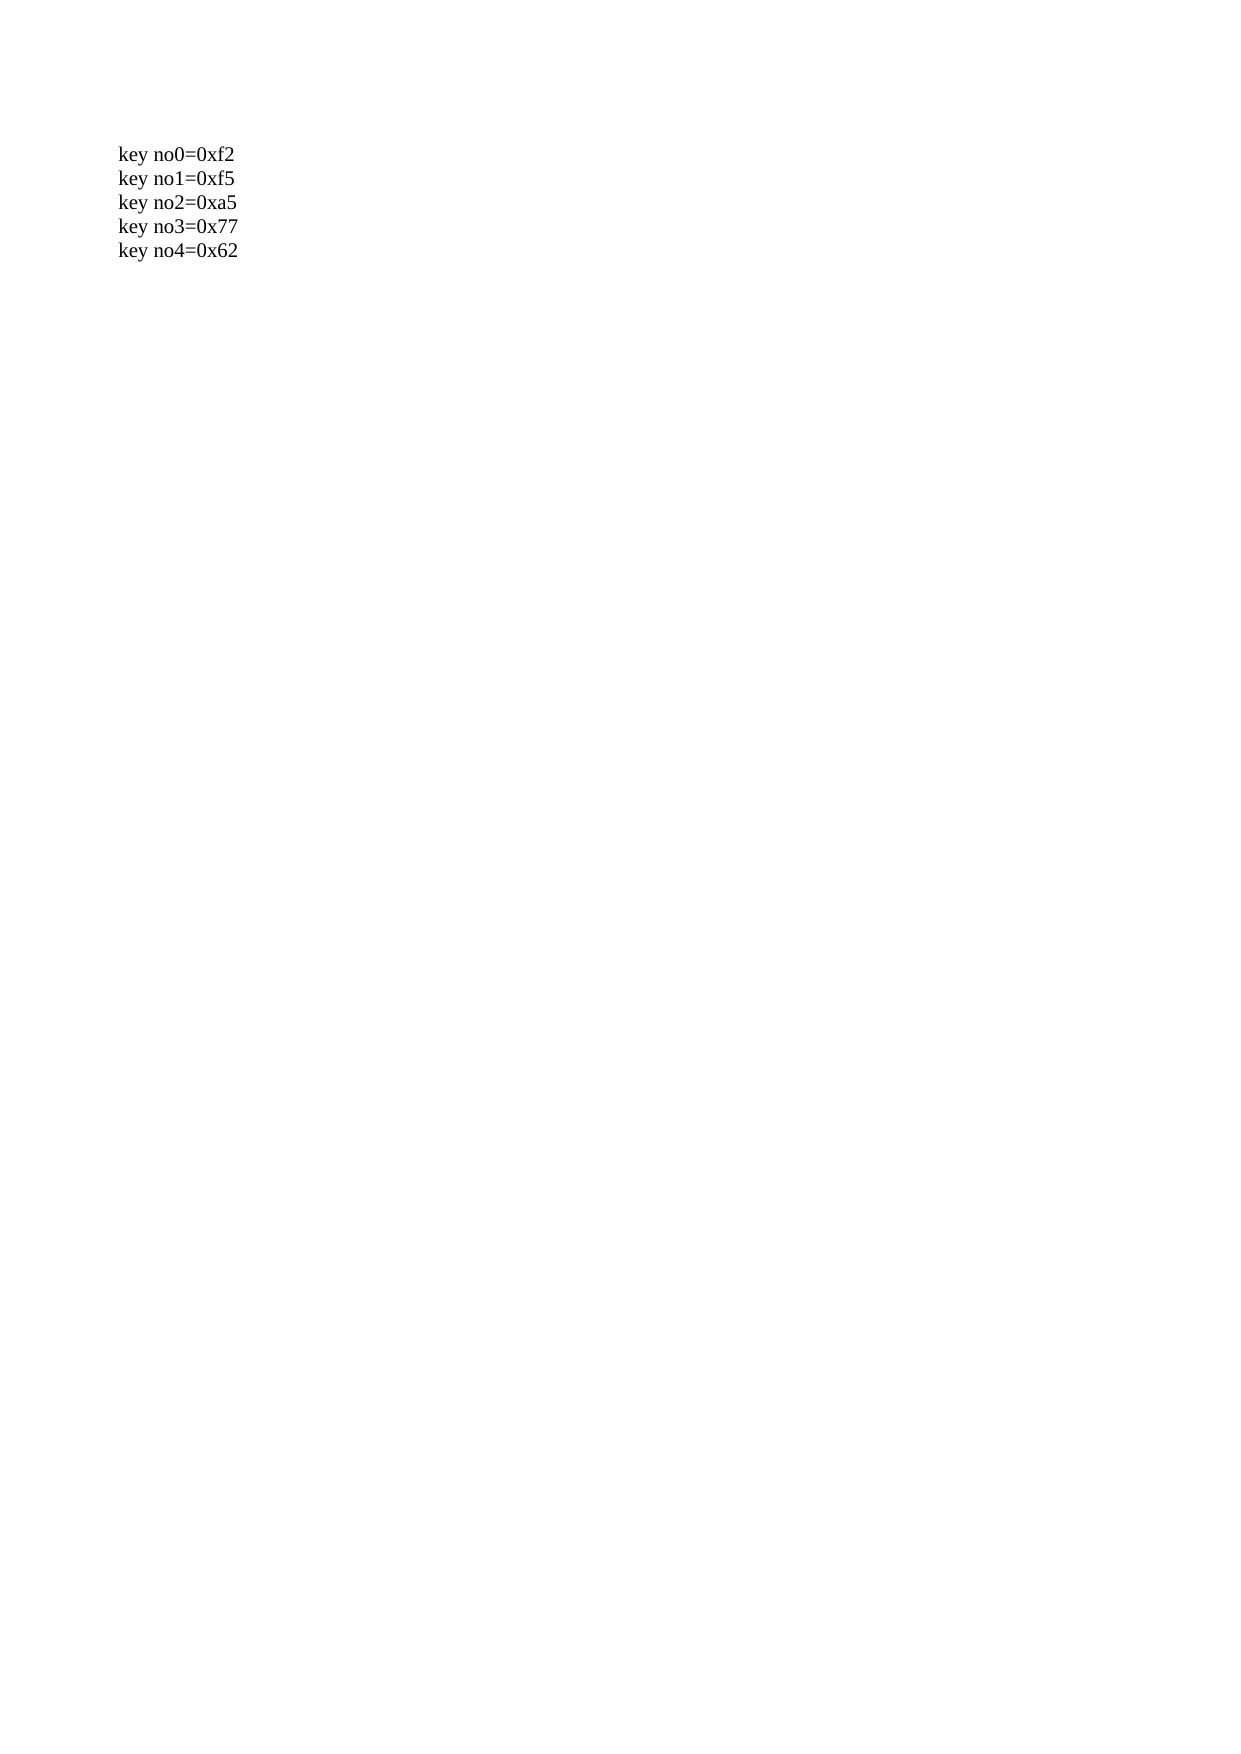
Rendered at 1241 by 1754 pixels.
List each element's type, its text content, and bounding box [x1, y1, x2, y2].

text key no1=0xf5 [118, 166, 1122, 190]
text key no3=0x77 [118, 214, 1122, 238]
text key no2=0xa5 [118, 190, 1122, 214]
text key no4=0x62 [118, 238, 1122, 262]
text key no0=0xf2 [118, 142, 1122, 166]
